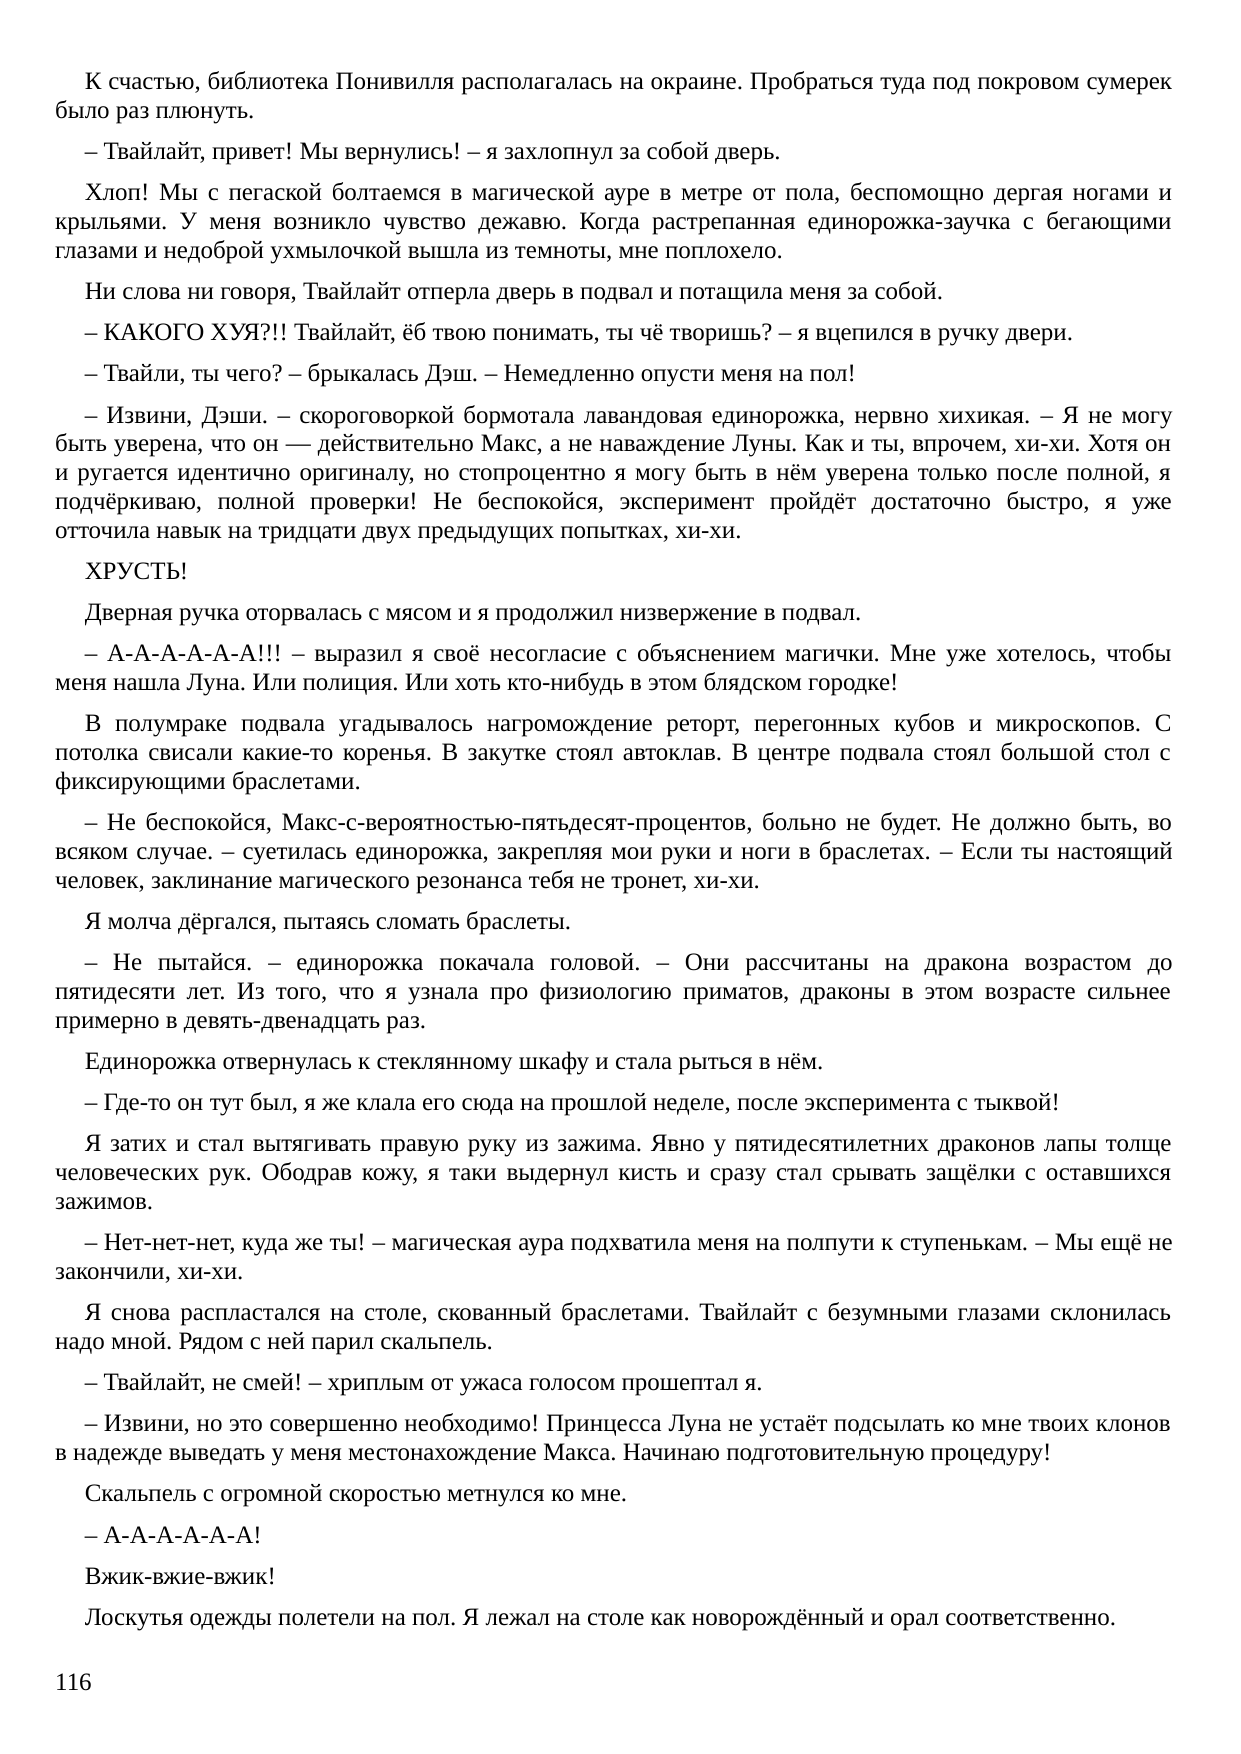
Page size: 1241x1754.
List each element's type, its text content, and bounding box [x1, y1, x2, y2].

text – Твайлайт, привет! Мы вернулись! – я захлопнул за собой дверь. [55, 136, 1173, 165]
text Вжик-вжие-вжик! [55, 1561, 1173, 1590]
text – Где-то он тут был, я же клала его сюда на прошлой неделе, после эксперимента с тыквой! [55, 1087, 1173, 1116]
text ХРУСТЬ! [55, 556, 1173, 585]
text В полумраке подвала угадывалось нагромождение реторт, перегонных кубов и микроскопов. С потолка свисали какие-то коренья. В закутке стоял автоклав. В центре подвала стоял большой стол с фиксирующими браслетами. [55, 708, 1173, 795]
text – Не пытайся. – единорожка покачала головой. – Они рассчитаны на дракона возрастом до пятидесяти лет. Из того, что я узнала про физиологию приматов, драконы в этом возрасте сильнее примерно в девять-двенадцать раз. [55, 947, 1173, 1033]
text Дверная ручка оторвалась с мясом и я продолжил низвержение в подвал. [55, 597, 1173, 626]
text – А-А-А-А-А-А!!! – выразил я своё несогласие с объяснением магички. Мне уже хотелось, чтобы меня нашла Луна. Или полиция. Или хоть кто-нибудь в этом блядском городке! [55, 638, 1173, 696]
text – Не беспокойся, Макс-с-вероятностью-пятьдесят-процентов, больно не будет. Не должно быть, во всяком случае. – суетилась единорожка, закрепляя мои руки и ноги в браслетах. – Если ты настоящий человек, заклинание магического резонанса тебя не тронет, хи-хи. [55, 807, 1173, 893]
text – Твайли, ты чего? – брыкалась Дэш. – Немедленно опусти меня на пол! [55, 358, 1173, 387]
text – А-А-А-А-А-А! [55, 1520, 1173, 1548]
text К счастью, библиотека Понивилля располагалась на окраине. Пробраться туда под покровом сумерек было раз плюнуть. [55, 66, 1173, 123]
text Я затих и стал вытягивать правую руку из зажима. Явно у пятидесятилетних драконов лапы толще человеческих рук. Ободрав кожу, я таки выдернул кисть и сразу стал срывать защёлки с оставшихся зажимов. [55, 1128, 1173, 1215]
text – Твайлайт, не смей! – хриплым от ужаса голосом прошептал я. [55, 1367, 1173, 1396]
text Хлоп! Мы с пегаской болтаемся в магической ауре в метре от пола, беспомощно дергая ногами и крыльями. У меня возникло чувство дежавю. Когда растрепанная единорожка-заучка с бегающими глазами и недоброй ухмылочкой вышла из темноты, мне поплохело. [55, 177, 1173, 263]
text – Нет-нет-нет, куда же ты! – магическая аура подхватила меня на полпути к ступенькам. – Мы ещё не закончили, хи-хи. [55, 1227, 1173, 1285]
text Лоскутья одежды полетели на пол. Я лежал на столе как новорождённый и орал соответственно. [55, 1602, 1173, 1631]
text Ни слова ни говоря, Твайлайт отперла дверь в подвал и потащила меня за собой. [55, 276, 1173, 305]
text – Извини, Дэши. – скороговоркой бормотала лавандовая единорожка, нервно хихикая. – Я не могу быть уверена, что он — действительно Макс, а не наваждение Луны. Как и ты, впрочем, хи-хи. Хотя он и ругается идентично оригиналу, но стопроцентно я могу быть в нём уверена только после полной, я подчёркиваю, полной проверки! Не беспокойся, эксперимент пройдёт достаточно быстро, я уже отточила навык на тридцати двух предыдущих попытках, хи-хи. [55, 400, 1173, 543]
text Единорожка отвернулась к стеклянному шкафу и стала рыться в нём. [55, 1046, 1173, 1075]
text Я снова распластался на столе, скованный браслетами. Твайлайт с безумными глазами склонилась надо мной. Рядом с ней парил скальпель. [55, 1297, 1173, 1355]
text – КАКОГО ХУЯ?!! Твайлайт, ёб твою понимать, ты чё творишь? – я вцепился в ручку двери. [55, 317, 1173, 346]
text Я молча дёргался, пытаясь сломать браслеты. [55, 906, 1173, 935]
text Скальпель с огромной скоростью метнулся ко мне. [55, 1478, 1173, 1507]
text – Извини, но это совершенно необходимо! Принцесса Луна не устаёт подсылать ко мне твоих клонов в надежде выведать у меня местонахождение Макса. Начинаю подготовительную процедуру! [55, 1408, 1173, 1466]
